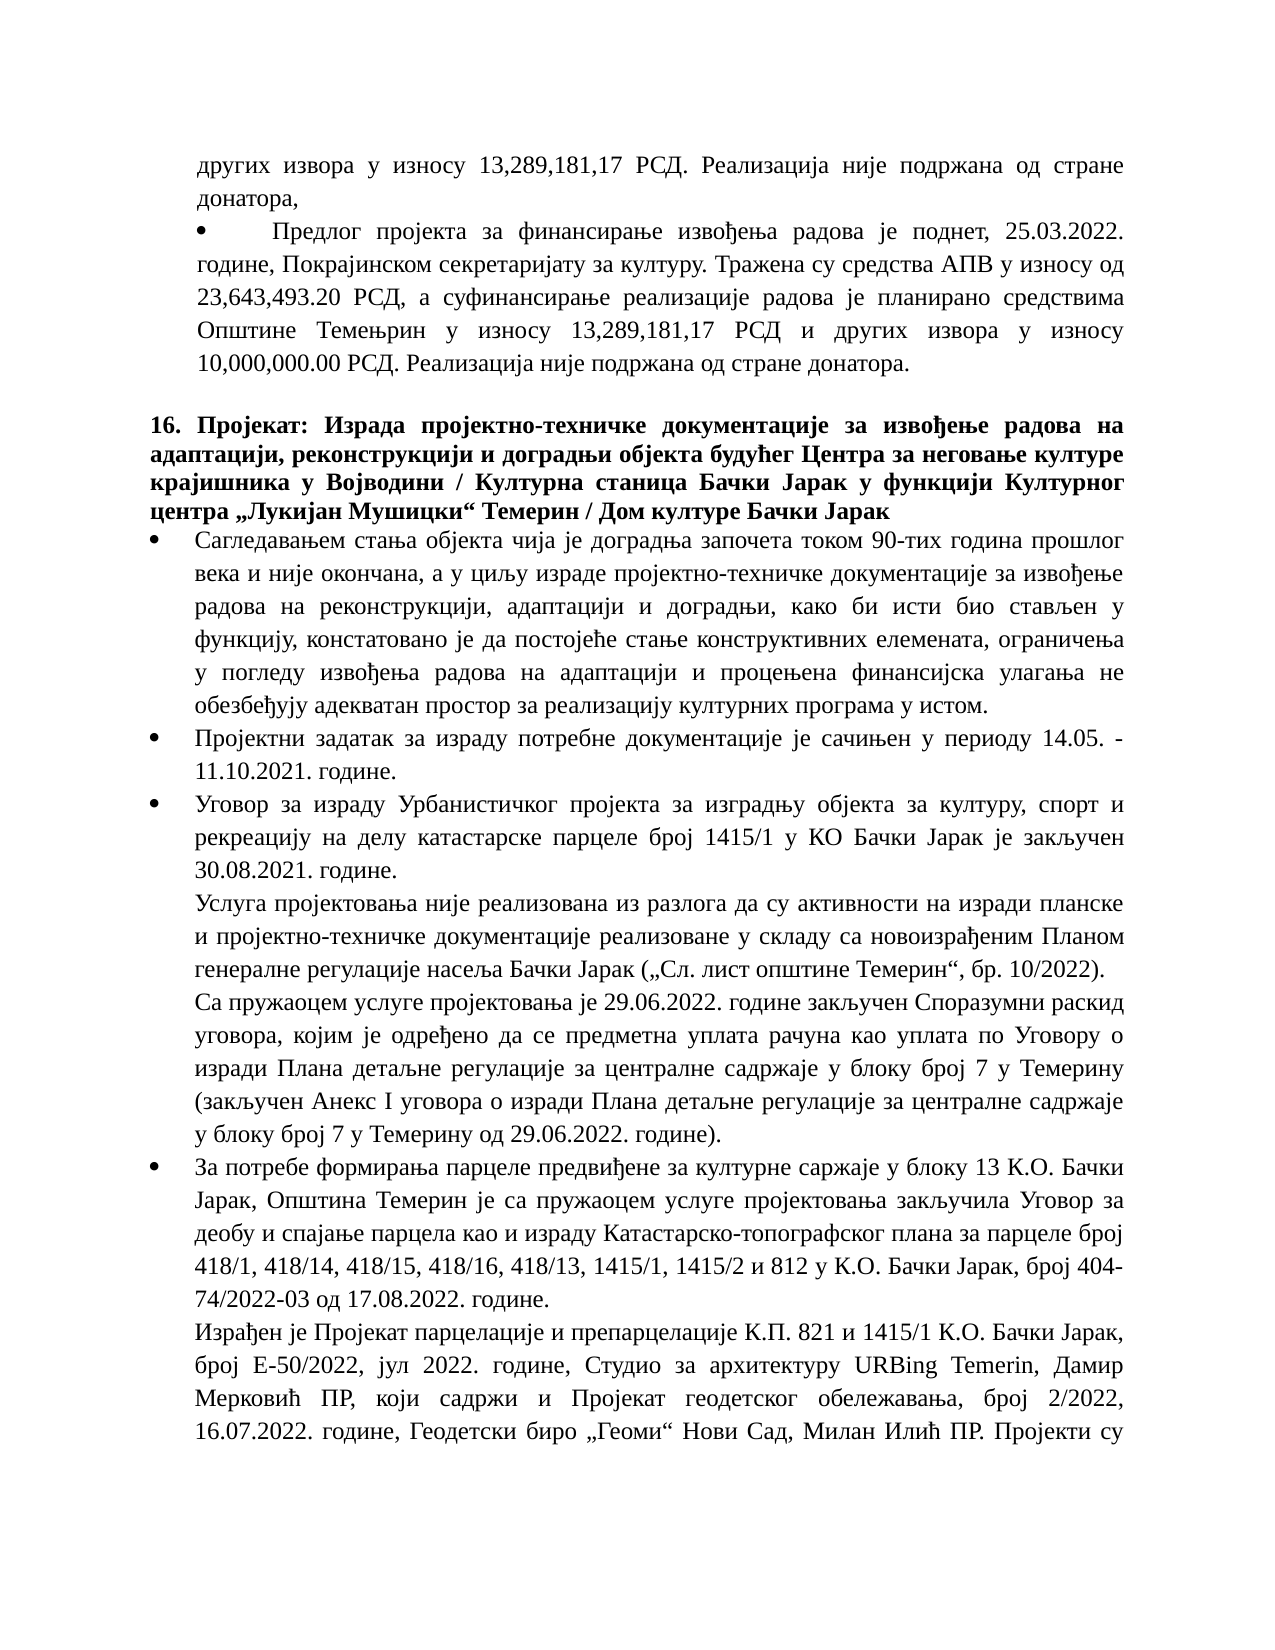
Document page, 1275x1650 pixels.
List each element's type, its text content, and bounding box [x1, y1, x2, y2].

list Уговор за израду Урбанистичког пројекта за изградњу објекта за културу, спорт и рекреацију на делу катастарске парцеле број 1415/1 у КО Бачки Јарак је закључен 30.08.2021. године. [150, 789, 1125, 884]
list Предлог пројекта за финансирање извођења радова је поднет, 25.03.2022. године, Покрајинском секретаријату за културу. Тражена су средства АПВ у износу од 23,643,493.20 РСД, а суфинансирање реализације радова је планирано средствима Општине Темењрин у износу 13,289,181,17 РСД и других извора у износу 10,000,000.00 РСД. Реализација није подржана од стране донатора. [197, 216, 1125, 377]
text Услуга пројектовања није реализована из разлога да су активности на изради планске и пројектно-техничке документације реализоване у складу са новоизрађеним Планом генералне регулације насеља Бачки Јарак („Сл. лист општине Темерин“, бр. 10/2022). [194, 888, 1125, 983]
list других извора у износу 13,289,181,17 РСД. Реализација није подржана од стране донатора, [197, 150, 1125, 212]
list За потребе формирања парцеле предвиђене за културне саржаје у блоку 13 К.О. Бачки Јарак, Општина Темерин је са пружаоцем услуге пројектовања закључила Уговор за деобу и спајање парцела као и израду Катастарско-топографског плана за парцеле број 418/1, 418/14, 418/15, 418/16, 418/13, 1415/1, 1415/2 и 812 у К.О. Бачки Јарак, број 404-74/2022-03 од 17.08.2022. године. [150, 1152, 1125, 1313]
list Сагледавањем стања објекта чија је доградња започета током 90-тих година прошлог века и није окончана, а у циљу израде пројектно-техничке документације за извођење радова на реконструкцији, адаптацији и доградњи, како би исти био стављен у функцију, констатовано је да постојеће стање конструктивних елемената, ограничења у погледу извођења радова на адаптацији и процењена финансијска улагања не обезбеђују адекватан простор за реализацију културних програма у истом. [150, 525, 1125, 719]
text Израђен је Пројекат парцелације и препарцелације К.П. 821 и 1415/1 К.О. Бачки Јарак, број Е-50/2022, јул 2022. године, Студио за архитектуру URBing Temerin, Дамир Мерковић ПР, који садржи и Пројекат геодетског обележавања, број 2/2022, 16.07.2022. године, Геодетски биро „Геоми“ Нови Сад, Милан Илић ПР. Пројекти су [194, 1317, 1125, 1445]
text Са пружаоцем услуге пројектовања је 29.06.2022. године закључен Споразумни раскид уговора, којим је одређено да се предметна уплата рачуна као уплата по Уговору о изради Плана детаљне регулације за централне садржаје у блоку број 7 у Темерину (закључен Анекс I уговора о изради Плана детаљне регулације за централне садржаје у блоку број 7 у Темерину од 29.06.2022. године). [194, 987, 1125, 1148]
subtitle 16. Пројекат: Израда пројектно-техничке документације за извођење радова на адаптацији, реконструкцији и доградњи објекта будућег Центра за неговање културе крајишника у Војводини / Културна станица Бачки Јарак у функцији Културног центра „Лукијан Мушицки“ Темерин / Дом културе Бачки Јарак [150, 410, 1125, 525]
list Пројектни задатак за израду потребне документације је сачињен у периоду 14.05. - 11.10.2021. године. [150, 723, 1125, 785]
